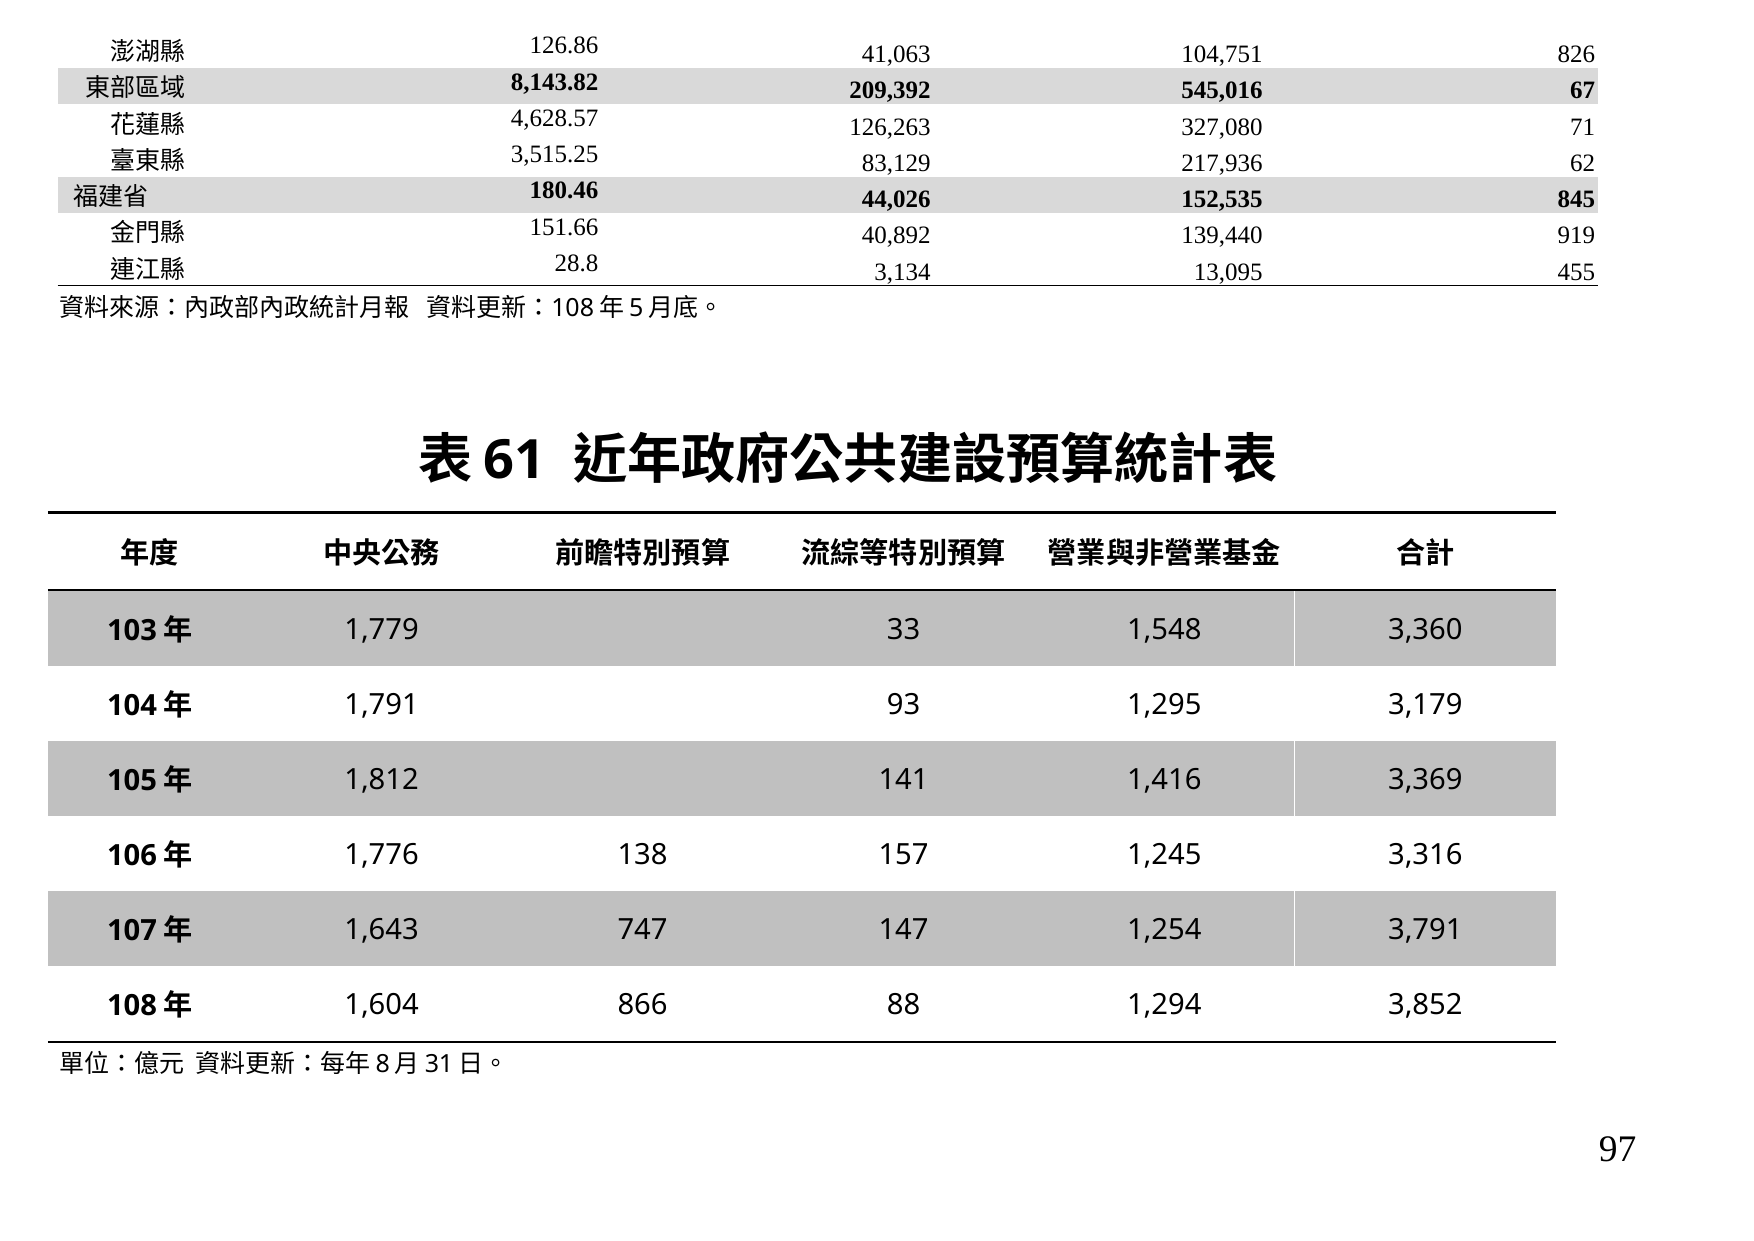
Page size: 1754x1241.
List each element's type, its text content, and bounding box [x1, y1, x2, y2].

table_cell 3,360 [1295, 591, 1556, 666]
table_cell 福建省 [58, 177, 269, 213]
table_header 中央公務 [251, 514, 512, 588]
table_cell 13,095 [933, 249, 1265, 285]
table_cell 1,812 [251, 741, 512, 816]
table_cell 126,263 [601, 104, 933, 140]
table_cell [512, 666, 773, 741]
table_cell 1,776 [251, 816, 512, 891]
table_header 合計 [1295, 514, 1556, 588]
table_cell [512, 591, 773, 666]
table_cell 141 [773, 741, 1034, 816]
table_cell 826 [1265, 32, 1598, 68]
table_cell 金門縣 [58, 213, 269, 249]
table_cell 152,535 [933, 177, 1265, 213]
table_cell 3,791 [1295, 891, 1556, 966]
table_cell 8,143.82 [269, 68, 601, 104]
table_cell 138 [512, 816, 773, 891]
table_cell 1,779 [251, 591, 512, 666]
table_cell 臺東縣 [58, 140, 269, 177]
table_cell 3,369 [1295, 741, 1556, 816]
table_cell 866 [512, 966, 773, 1041]
table_cell 67 [1265, 68, 1598, 104]
text 單位：億元 資料更新：每年8月31日。 [59, 1043, 1636, 1080]
table_cell 1,254 [1034, 891, 1294, 966]
table_cell 3,515.25 [269, 140, 601, 177]
table_cell 747 [512, 891, 773, 966]
table_cell 28.8 [269, 249, 601, 285]
table_cell 455 [1265, 249, 1598, 285]
table_cell 107年 [48, 891, 251, 966]
table_header 年度 [48, 514, 251, 588]
table_cell 44,026 [601, 177, 933, 213]
table_cell 104年 [48, 666, 251, 741]
table_cell 88 [773, 966, 1034, 1041]
table_cell 93 [773, 666, 1034, 741]
table_cell 1,643 [251, 891, 512, 966]
table_cell 845 [1265, 177, 1598, 213]
table_cell 1,548 [1034, 591, 1294, 666]
table_cell 41,063 [601, 32, 933, 68]
table_cell 4,628.57 [269, 104, 601, 140]
table_cell 1,604 [251, 966, 512, 1041]
table_cell 139,440 [933, 213, 1265, 249]
table_cell 545,016 [933, 68, 1265, 104]
table_header 流綜等特別預算 [773, 514, 1034, 588]
table_cell 103年 [48, 591, 251, 666]
table_cell 126.86 [269, 32, 601, 68]
table_cell 217,936 [933, 140, 1265, 177]
table_cell 1,294 [1034, 966, 1294, 1041]
table_cell 40,892 [601, 213, 933, 249]
table_cell 62 [1265, 140, 1598, 177]
table_cell 919 [1265, 213, 1598, 249]
table_cell 1,416 [1034, 741, 1294, 816]
table_cell 106年 [48, 816, 251, 891]
table_cell 1,245 [1034, 816, 1294, 891]
table_header 營業與非營業基金 [1034, 514, 1294, 588]
table_cell 1,791 [251, 666, 512, 741]
table_cell 3,852 [1295, 966, 1556, 1041]
table_cell 157 [773, 816, 1034, 891]
table_cell 108年 [48, 966, 251, 1041]
table_cell 327,080 [933, 104, 1265, 140]
table_cell 209,392 [601, 68, 933, 104]
table_cell [512, 741, 773, 816]
table_cell 東部區域 [58, 68, 269, 104]
table_cell 澎湖縣 [58, 32, 269, 68]
table_cell 3,134 [601, 249, 933, 285]
table_cell 3,316 [1295, 816, 1556, 891]
table_cell 104,751 [933, 32, 1265, 68]
table_cell 33 [773, 591, 1034, 666]
table_cell 1,295 [1034, 666, 1294, 741]
table_cell 花蓮縣 [58, 104, 269, 140]
text 資料來源：內政部內政統計月報 資料更新：108年5月底。 [59, 286, 1636, 324]
table_header 前瞻特別預算 [512, 514, 773, 588]
table_cell 151.66 [269, 213, 601, 249]
table_cell 105年 [48, 741, 251, 816]
table_cell 連江縣 [58, 249, 269, 285]
table_cell 83,129 [601, 140, 933, 177]
table_cell 71 [1265, 104, 1598, 140]
table_cell 180.46 [269, 177, 601, 213]
table_cell 3,179 [1295, 666, 1556, 741]
table_cell 147 [773, 891, 1034, 966]
subtitle 表61 近年政府公共建設預算統計表 [59, 399, 1636, 511]
